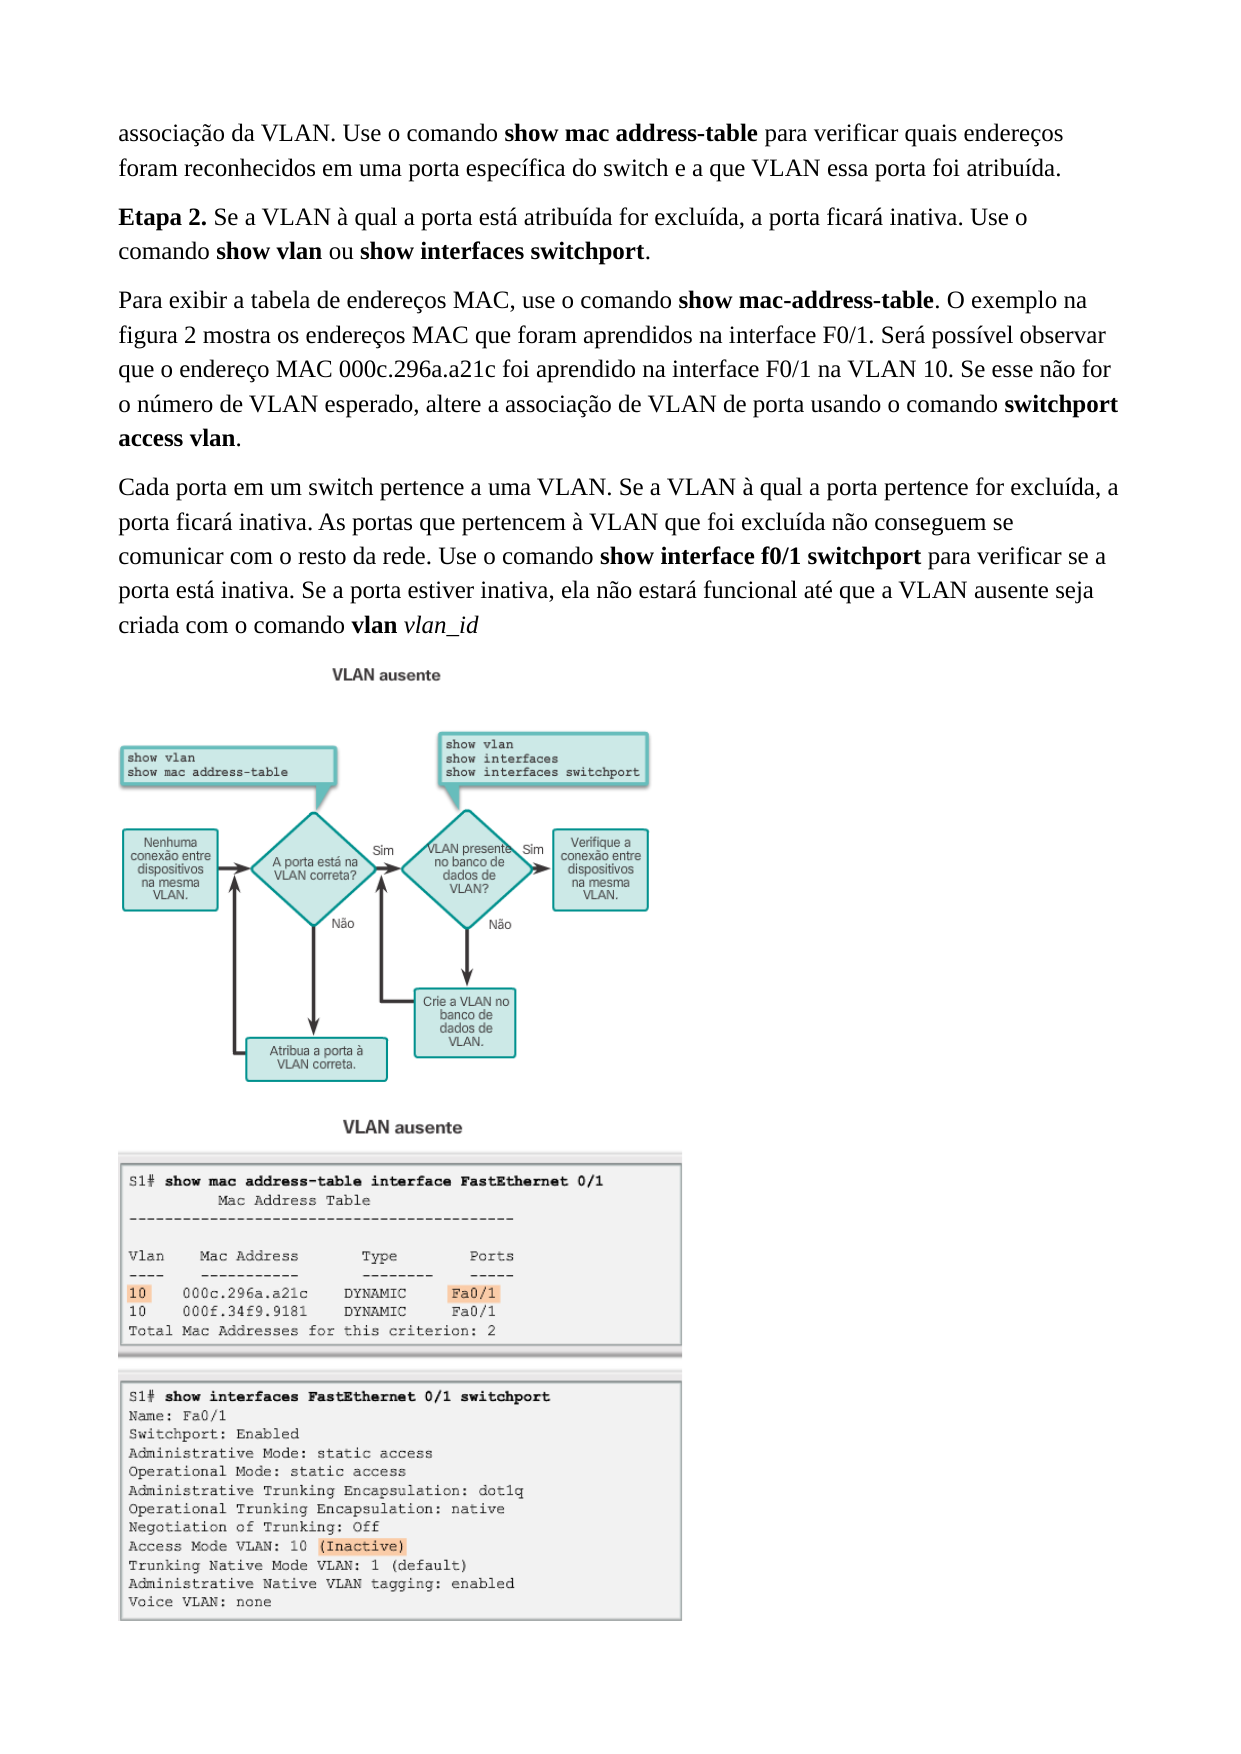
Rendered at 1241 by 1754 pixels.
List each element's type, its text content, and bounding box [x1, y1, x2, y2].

text Etapa 2. Se a VLAN à qual a porta está atribuída for excluída, a porta ficará inativa. Use o comando show vlan ou show interfaces switchport. [118, 202, 1122, 265]
picture [118, 659, 656, 1084]
text Cada porta em um switch pertence a uma VLAN. Se a VLAN à qual a porta pertence for excluída, a porta ficará inativa. As portas que pertencem à VLAN que foi excluída não conseguem se comunicar com o resto da rede. Use o comando show interface f0/1 switchport para verificar se a porta está inativa. Se a porta estiver inativa, ela não estará funcional até que a VLAN ausente seja criada com o comando vlan vlan_id [118, 472, 1122, 639]
text associação da VLAN. Use o comando show mac address-table para verificar quais endereços foram reconhecidos em uma porta específica do switch e a que VLAN essa porta foi atribuída. [118, 118, 1122, 181]
text Para exibir a tabela de endereços MAC, use o comando show mac-address-table. O exemplo na figura 2 mostra os endereços MAC que foram aprendidos na interface F0/1. Será possível observar que o endereço MAC 000c.296a.a21c foi aprendido na interface F0/1 na VLAN 10. Se esse não for o número de VLAN esperado, altere a associação de VLAN de porta usando o comando switchport access vlan. [118, 285, 1122, 452]
picture [118, 1112, 683, 1621]
